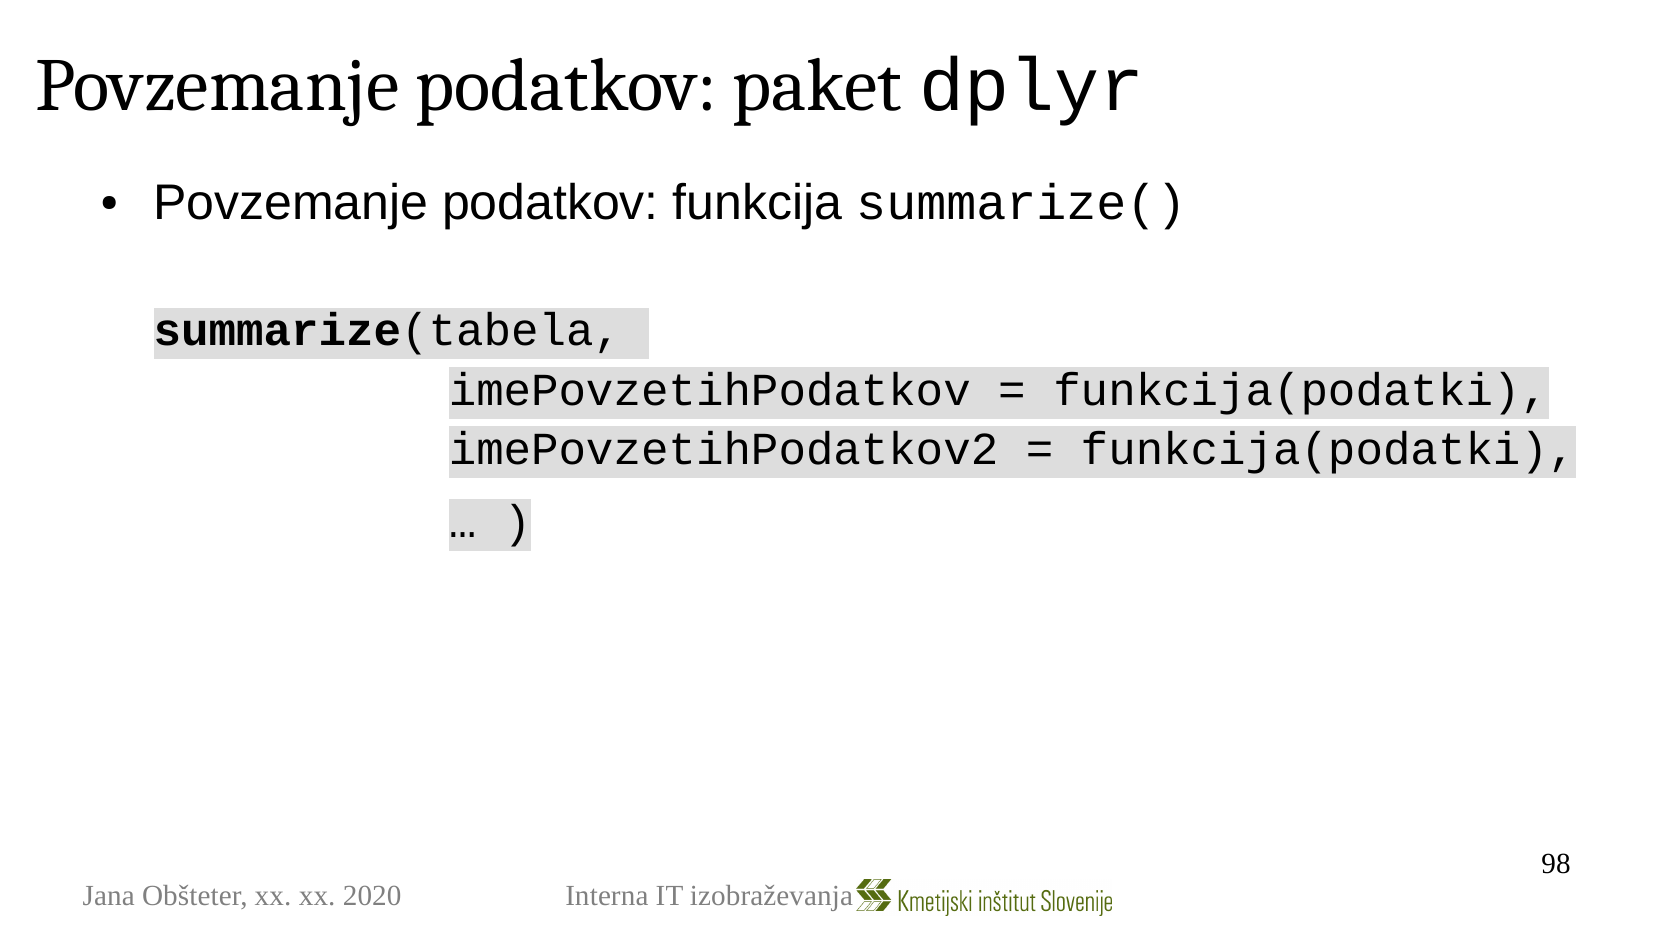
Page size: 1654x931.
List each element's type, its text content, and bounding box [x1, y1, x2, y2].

picture [856, 879, 1112, 916]
title Povzemanje podatkov: paket dplyr [35, 21, 1524, 154]
list Povzemanje podatkov: funkcija summarize() summarize(tabela, imePovzetihPodatkov = funkcija(podatki), imePovzetihPodatkov2 = funkcija(podatki), … ) [82, 165, 1642, 827]
